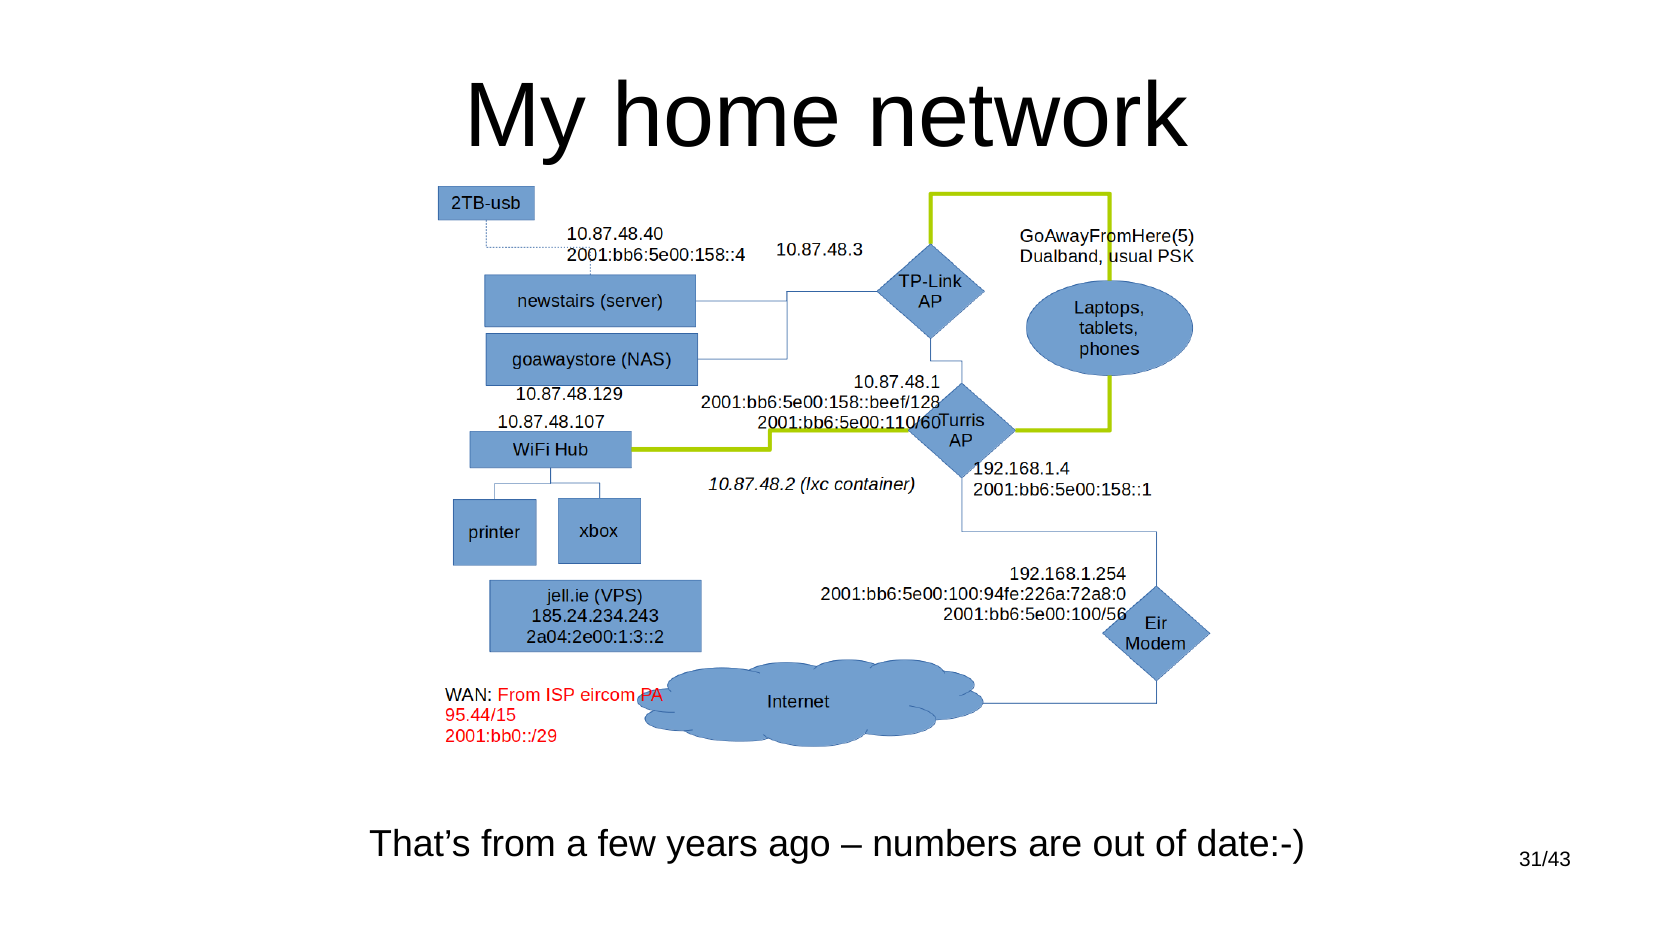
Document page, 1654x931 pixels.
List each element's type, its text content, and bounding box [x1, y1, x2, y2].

text_box That’s from a few years ago – numbers are out of date:-) [354, 814, 1321, 872]
picture [425, 165, 1218, 756]
title My home network [82, 37, 1571, 193]
